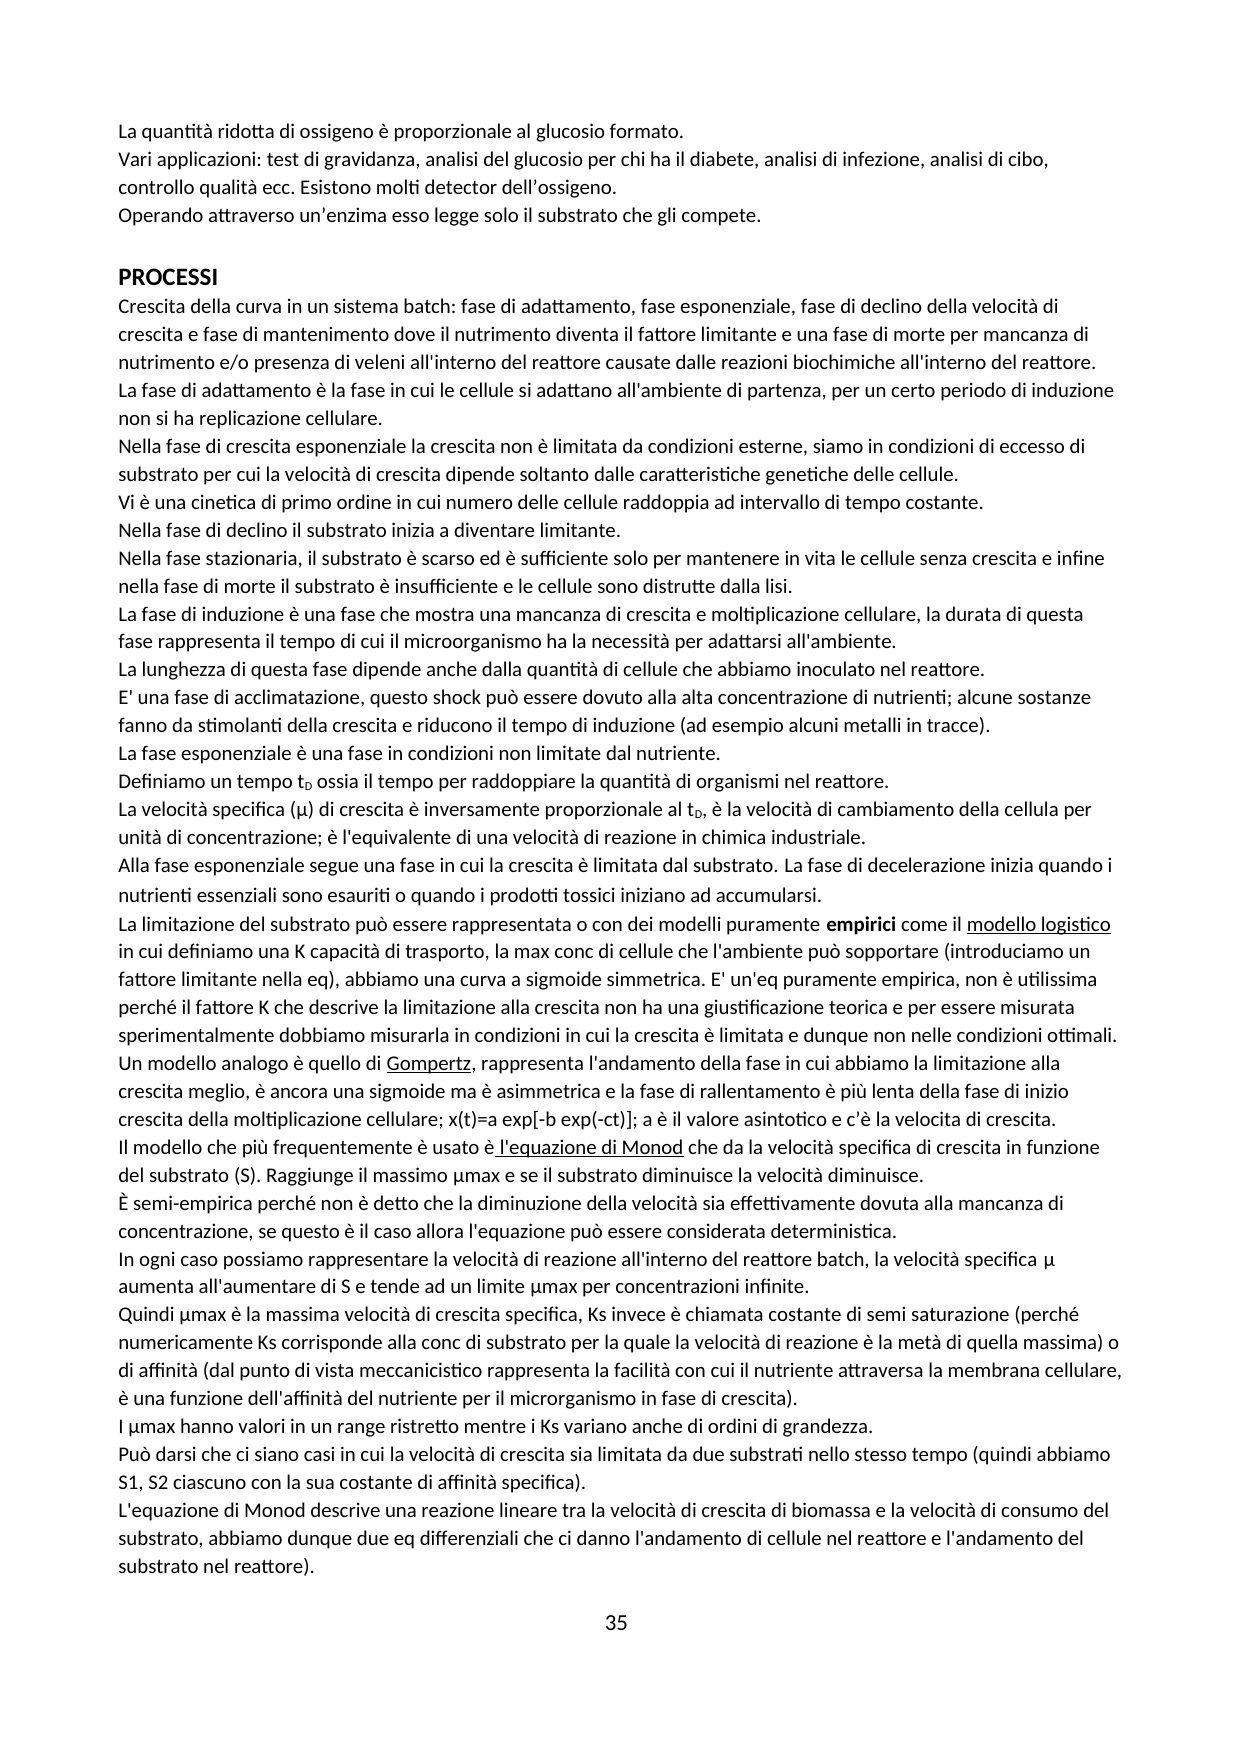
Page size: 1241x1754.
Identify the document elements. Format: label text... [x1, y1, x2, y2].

text La quantità ridotta di ossigeno è proporzionale al glucosio formato. Vari applicazioni: test di gravidanza, analisi del glucosio per chi ha il diabete, analisi di infezione, analisi di cibo, controllo qualità ecc. Esistono molti detector dell’ossigeno. Operando attraverso un’enzima esso legge solo il substrato che gli compete. [118, 118, 1122, 258]
text PROCESSI Crescita della curva in un sistema batch: fase di adattamento, fase esponenziale, fase di declino della velocità di crescita e fase di mantenimento dove il nutrimento diventa il fattore limitante e una fase di morte per mancanza di nutrimento e/o presenza di veleni all'interno del reattore causate dalle reazioni biochimiche all'interno del reattore. La fase di adattamento è la fase in cui le cellule si adattano all'ambiente di partenza, per un certo periodo di induzione non si ha replicazione cellulare. Nella fase di crescita esponenziale la crescita non è limitata da condizioni esterne, siamo in condizioni di eccesso di substrato per cui la velocità di crescita dipende soltanto dalle caratteristiche genetiche delle cellule. Vi è una cinetica di primo ordine in cui numero delle cellule raddoppia ad intervallo di tempo costante. Nella fase di declino il substrato inizia a diventare limitante. Nella fase stazionaria, il substrato è scarso ed è sufficiente solo per mantenere in vita le cellule senza crescita e infine nella fase di morte il substrato è insufficiente e le cellule sono distrutte dalla lisi. La fase di induzione è una fase che mostra una mancanza di crescita e moltiplicazione cellulare, la durata di questa fase rappresenta il tempo di cui il microorganismo ha la necessità per adattarsi all'ambiente. La lunghezza di questa fase dipende anche dalla quantità di cellule che abbiamo inoculato nel reattore. E' una fase di acclimatazione, questo shock può essere dovuto alla alta concentrazione di nutrienti; alcune sostanze fanno da stimolanti della crescita e riducono il tempo di induzione (ad esempio alcuni metalli in tracce). La fase esponenziale è una fase in condizioni non limitate dal nutriente. Definiamo un tempo tD ossia il tempo per raddoppiare la quantità di organismi nel reattore. La velocità specifica (μ) di crescita è inversamente proporzionale al tD, è la velocità di cambiamento della cellula per unità di concentrazione; è l'equivalente di una velocità di reazione in chimica industriale. Alla fase esponenziale segue una fase in cui la crescita è limitata dal substrato. La fase di decelerazione inizia quando i nutrienti essenziali sono esauriti o quando i prodotti tossici iniziano ad accumularsi. La limitazione del substrato può essere rappresentata o con dei modelli puramente empirici come il modello logistico in cui definiamo una K capacità di trasporto, la max conc di cellule che l'ambiente può sopportare (introduciamo un fattore limitante nella eq), abbiamo una curva a sigmoide simmetrica. E' un'eq puramente empirica, non è utilissima perché il fattore K che descrive la limitazione alla crescita non ha una giustificazione teorica e per essere misurata sperimentalmente dobbiamo misurarla in condizioni in cui la crescita è limitata e dunque non nelle condizioni ottimali. Un modello analogo è quello di Gompertz, rappresenta l'andamento della fase in cui abbiamo la limitazione alla crescita meglio, è ancora una sigmoide ma è asimmetrica e la fase di rallentamento è più lenta della fase di inizio crescita della moltiplicazione cellulare; x(t)=a exp[-b exp(-ct)]; a è il valore asintotico e c’è la velocita di crescita. Il modello che più frequentemente è usato è l'equazione di Monod che da la velocità specifica di crescita in funzione del substrato (S). Raggiunge il massimo μmax e se il substrato diminuisce la velocità diminuisce. È semi-empirica perché non è detto che la diminuzione della velocità sia effettivamente dovuta alla mancanza di concentrazione, se questo è il caso allora l'equazione può essere considerata deterministica. In ogni caso possiamo rappresentare la velocità di reazione all'interno del reattore batch, la velocità specifica μ aumenta all'aumentare di S e tende ad un limite μmax per concentrazioni infinite. Quindi μmax è la massima velocità di crescita specifica, Ks invece è chiamata costante di semi saturazione (perché numericamente Ks corrisponde alla conc di substrato per la quale la velocità di reazione è la metà di quella massima) o di affinità (dal punto di vista meccanicistico rappresenta la facilità con cui il nutriente attraversa la membrana cellulare, è una funzione dell'affinità del nutriente per il microrganismo in fase di crescita). I μmax hanno valori in un range ristretto mentre i Ks variano anche di ordini di grandezza. Può darsi che ci siano casi in cui la velocità di crescita sia limitata da due substrati nello stesso tempo (quindi abbiamo S1, S2 ciascuno con la sua costante di affinità specifica). L'equazione di Monod descrive una reazione lineare tra la velocità di crescita di biomassa e la velocità di consumo del substrato, abbiamo dunque due eq differenziali che ci danno l'andamento di cellule nel reattore e l'andamento del substrato nel reattore). [118, 261, 1124, 1578]
